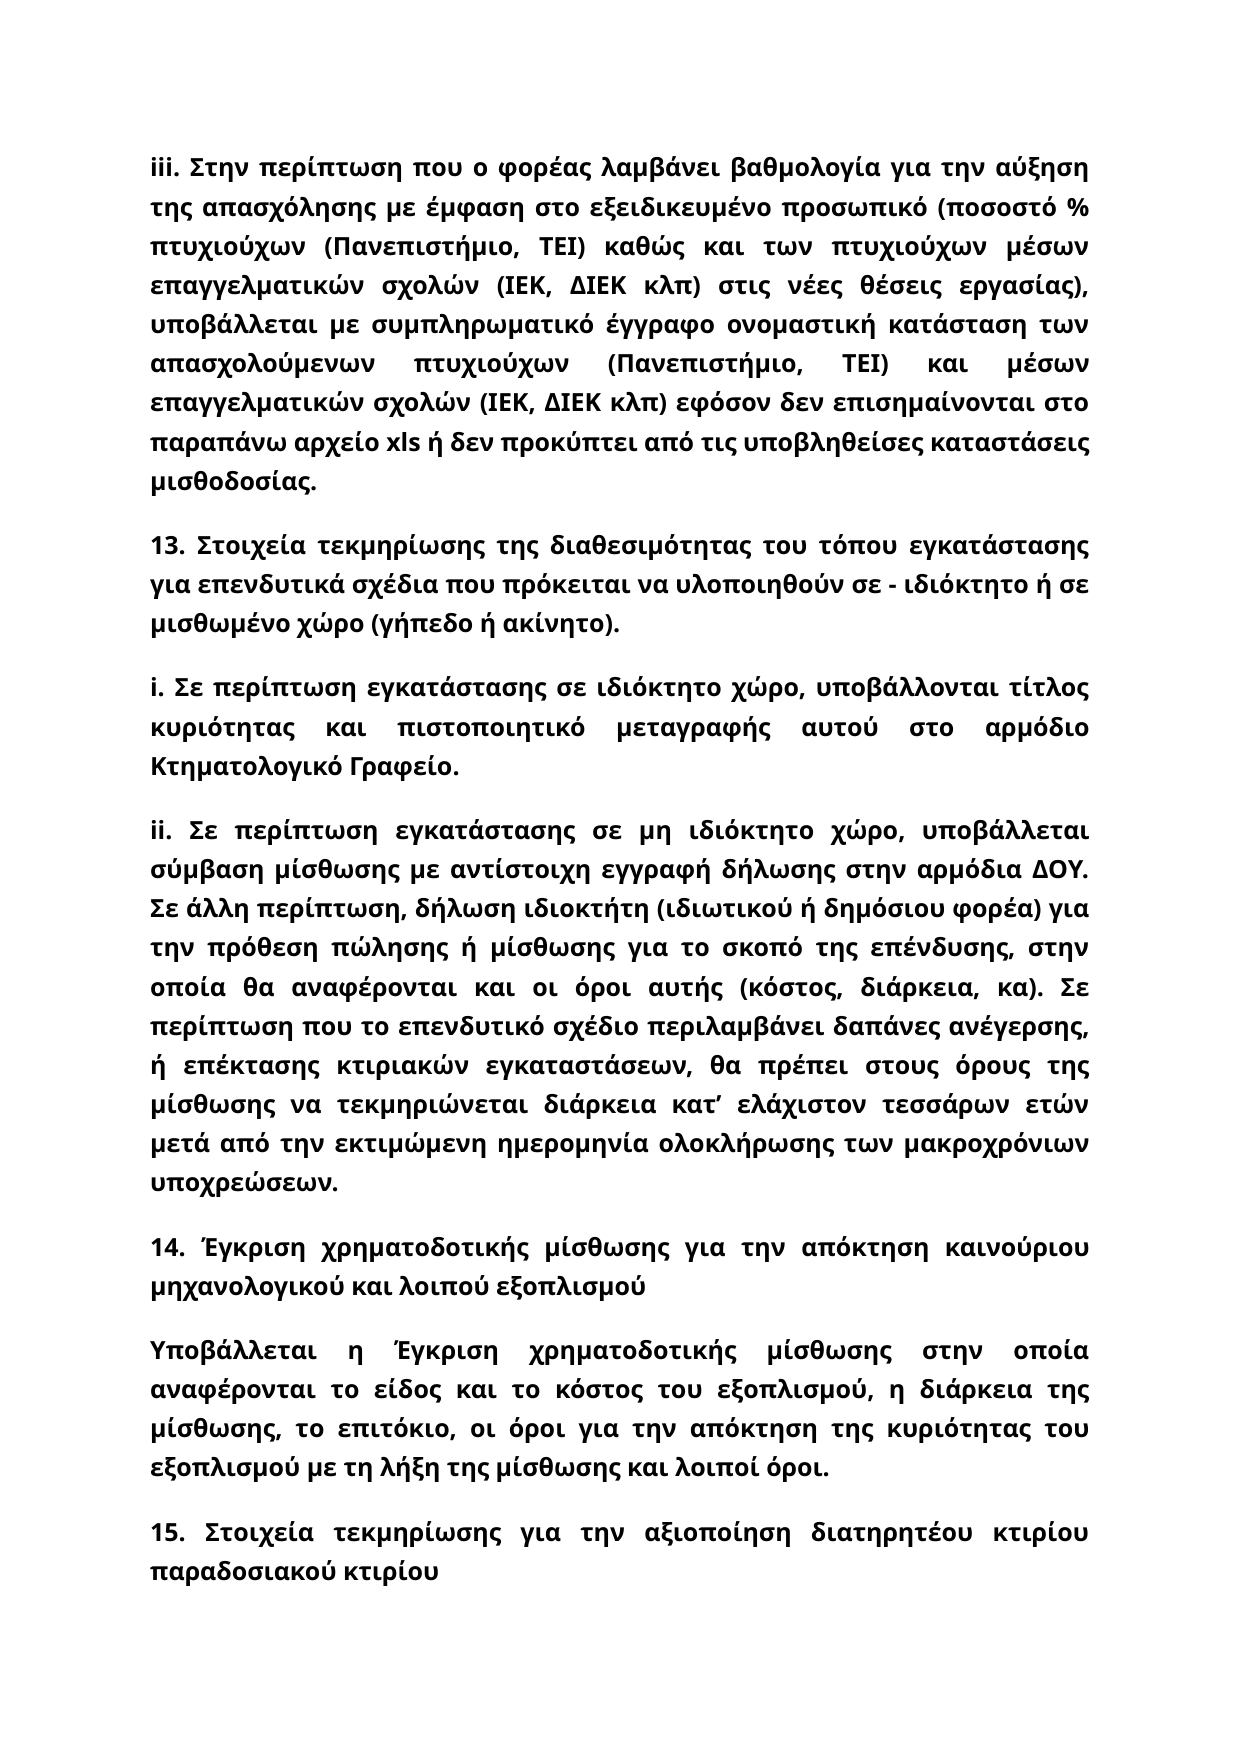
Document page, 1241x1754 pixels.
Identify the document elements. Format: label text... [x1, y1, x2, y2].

text iii. Στην περίπτωση που ο φορέας λαμβάνει βαθμολογία για την αύξηση της απασχόλησης με έμφαση στο εξειδικευμένο προσωπικό (ποσοστό % πτυχιούχων (Πανεπιστήμιο, ΤΕΙ) καθώς και των πτυχιούχων μέσων επαγγελματικών σχολών (ΙΕΚ, ΔΙΕΚ κλπ) στις νέες θέσεις εργασίας), υποβάλλεται με συμπληρωματικό έγγραφο ονομαστική κατάσταση των απασχολούμενων πτυχιούχων (Πανεπιστήμιο, ΤΕΙ) και μέσων επαγγελματικών σχολών (ΙΕΚ, ΔΙΕΚ κλπ) εφόσον δεν επισημαίνονται στο παραπάνω αρχείο xls ή δεν προκύπτει από τις υποβληθείσες καταστάσεις μισθοδοσίας. [150, 150, 1090, 497]
text i. Σε περίπτωση εγκατάστασης σε ιδιόκτητο χώρο, υποβάλλονται τίτλος κυριότητας και πιστοποιητικό μεταγραφής αυτού στο αρμόδιο Κτηματολογικό Γραφείο. [150, 670, 1090, 782]
text 15. Στοιχεία τεκμηρίωσης για την αξιοποίηση διατηρητέου κτιρίου παραδοσιακού κτιρίου [150, 1514, 1090, 1587]
text Υποβάλλεται η Έγκριση χρηματοδοτικής μίσθωσης στην οποία αναφέρονται το είδος και το κόστος του εξοπλισμού, η διάρκεια της μίσθωσης, το επιτόκιο, οι όροι για την απόκτηση της κυριότητας του εξοπλισμού με τη λήξη της μίσθωσης και λοιποί όροι. [150, 1332, 1090, 1484]
text 14. Έγκριση χρηματοδοτικής μίσθωσης για την απόκτηση καινούριου μηχανολογικού και λοιπού εξοπλισμού [150, 1229, 1090, 1302]
text 13. Στοιχεία τεκμηρίωσης της διαθεσιμότητας του τόπου εγκατάστασης για επενδυτικά σχέδια που πρόκειται να υλοποιηθούν σε - ιδιόκτητο ή σε μισθωμένο χώρο (γήπεδο ή ακίνητο). [150, 527, 1090, 640]
text ii. Σε περίπτωση εγκατάστασης σε μη ιδιόκτητο χώρο, υποβάλλεται σύμβαση μίσθωσης με αντίστοιχη εγγραφή δήλωσης στην αρμόδια ΔΟΥ. Σε άλλη περίπτωση, δήλωση ιδιοκτήτη (ιδιωτικού ή δημόσιου φορέα) για την πρόθεση πώλησης ή μίσθωσης για το σκοπό της επένδυσης, στην οποία θα αναφέρονται και οι όροι αυτής (κόστος, διάρκεια, κα). Σε περίπτωση που το επενδυτικό σχέδιο περιλαμβάνει δαπάνες ανέγερσης, ή επέκτασης κτιριακών εγκαταστάσεων, θα πρέπει στους όρους της μίσθωσης να τεκμηριώνεται διάρκεια κατ’ ελάχιστον τεσσάρων ετών μετά από την εκτιμώμενη ημερομηνία ολοκλήρωσης των μακροχρόνιων υποχρεώσεων. [150, 812, 1090, 1199]
